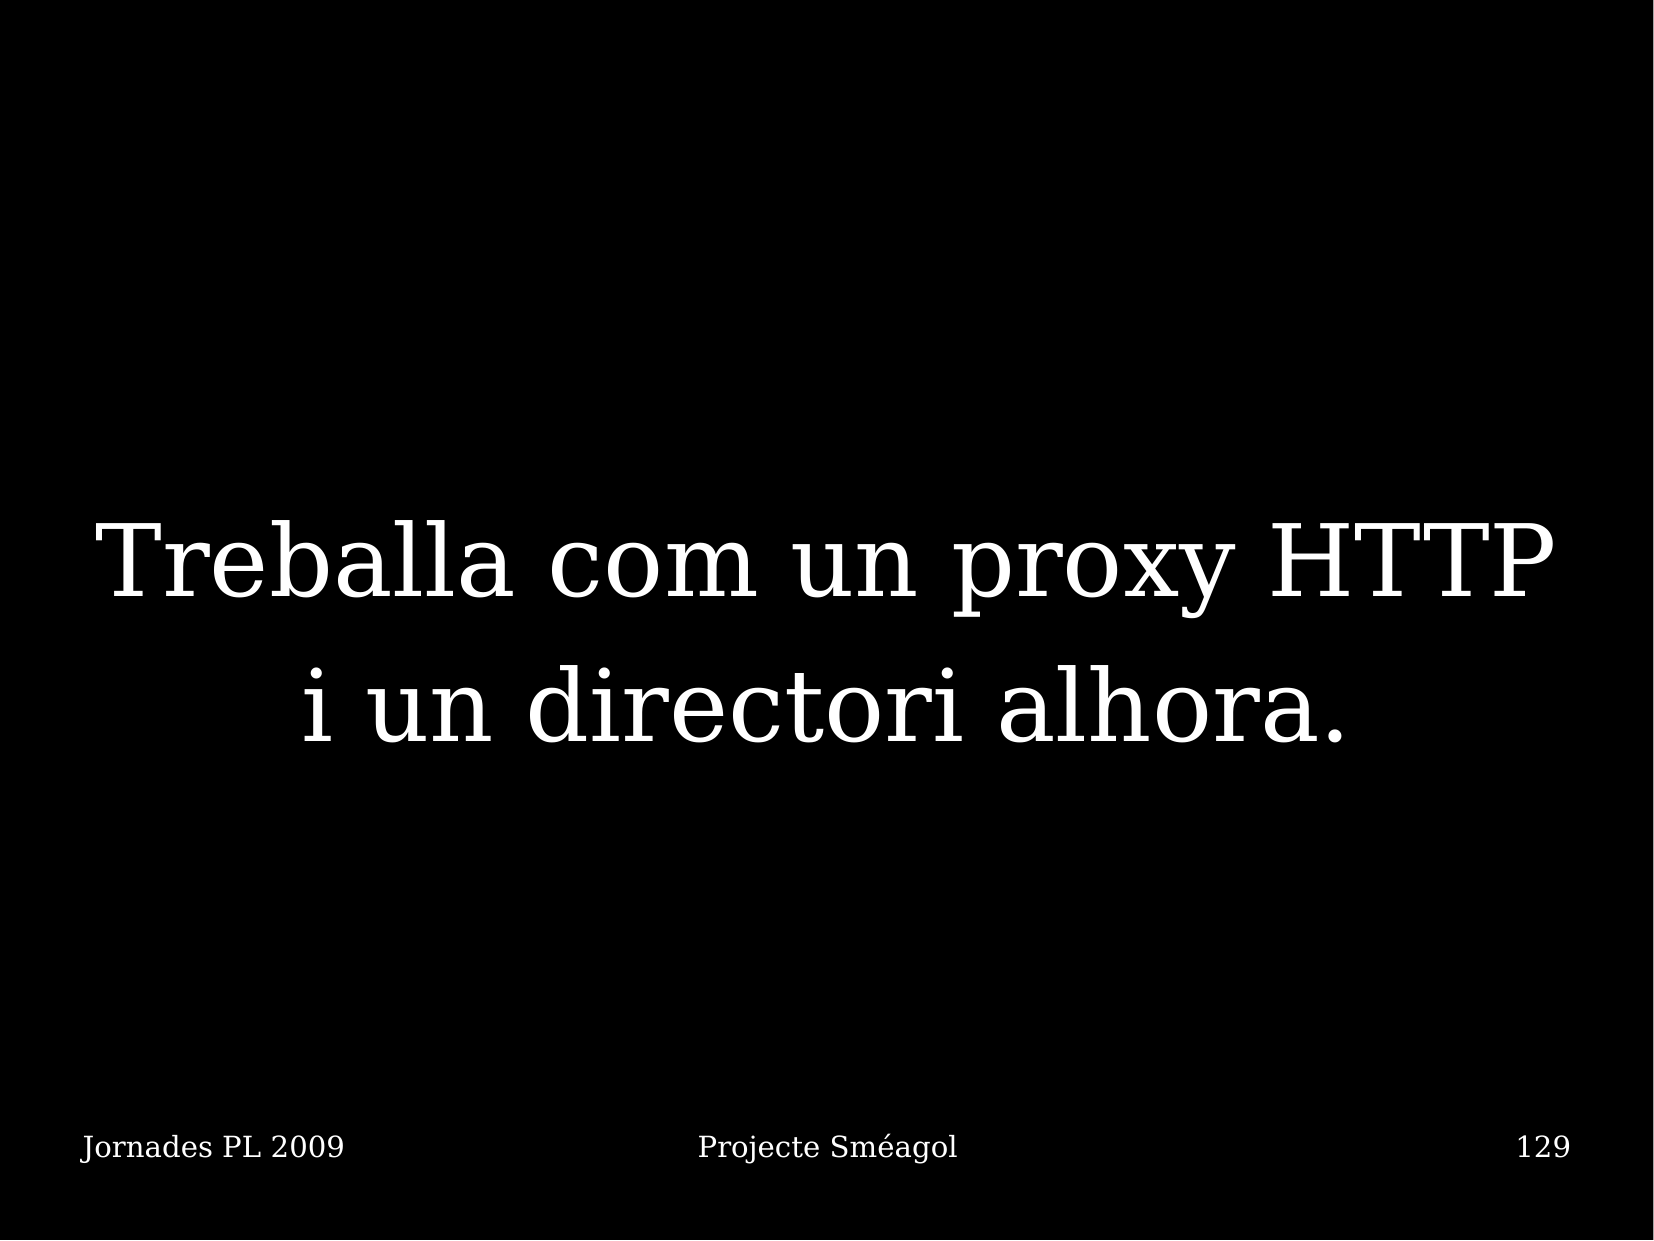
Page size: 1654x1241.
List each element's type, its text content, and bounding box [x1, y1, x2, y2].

title Treballa com un proxy HTTP i un directori alhora. [82, 116, 1571, 1124]
